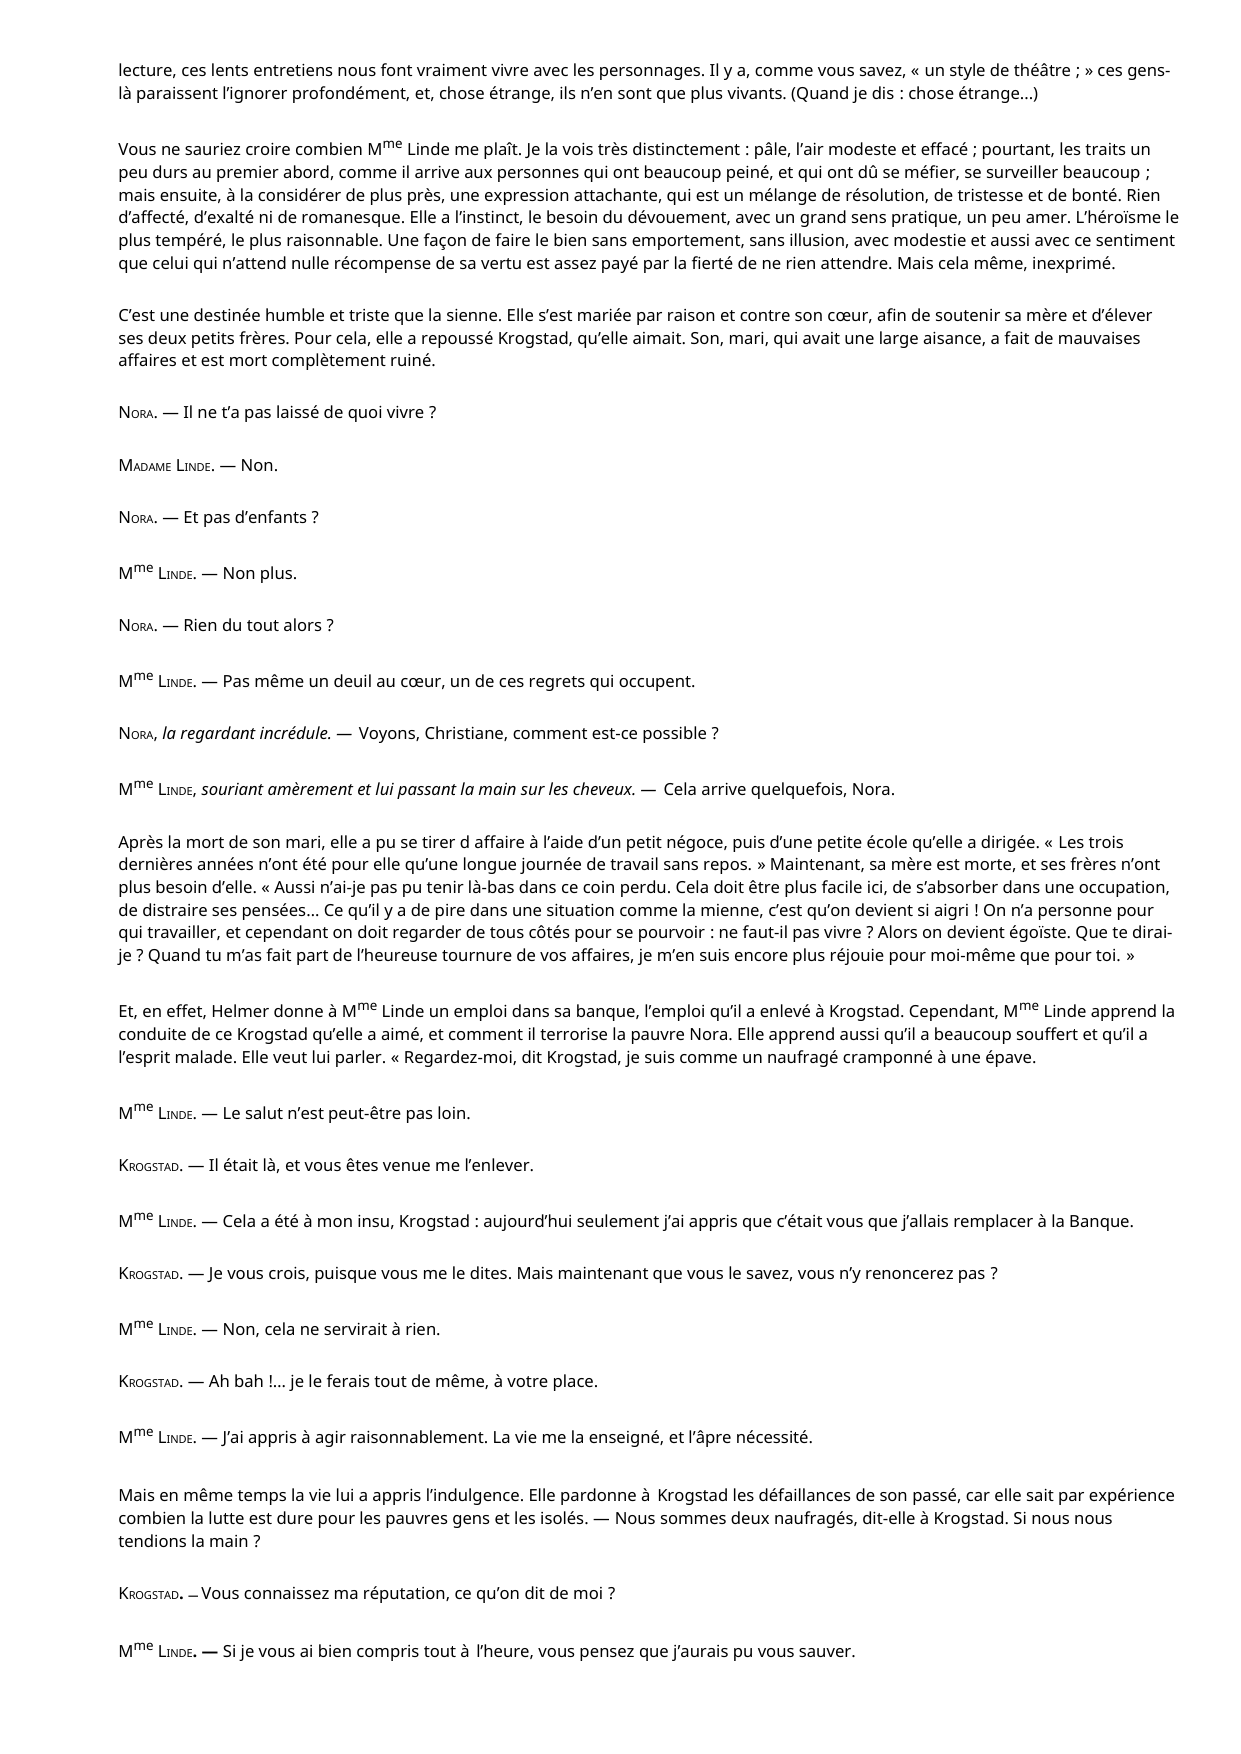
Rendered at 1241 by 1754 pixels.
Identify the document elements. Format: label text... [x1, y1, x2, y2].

text Vous ne sauriez croire combien Mme Linde me plaît. Je la vois très distinctement : pâle, l’air modeste et effacé ; pourtant, les traits un peu durs au premier abord, comme il arrive aux personnes qui ont beaucoup peiné, et qui ont dû se méfier, se surveiller beaucoup ; mais ensuite, à la considérer de plus près, une expression attachante, qui est un mélange de résolution, de tristesse et de bonté. Rien d’affecté, d’exalté ni de romanesque. Elle a l’instinct, le besoin du dévouement, avec un grand sens pratique, un peu amer. L’héroïsme le plus tempéré, le plus raisonnable. Une façon de faire le bien sans emportement, sans illusion, avec modestie et aussi avec ce sentiment que celui qui n’attend nulle récompense de sa vertu est assez payé par la fierté de ne rien attendre. Mais cela même, inexprimé. [118, 134, 1181, 274]
text Mme Linde. — Si je vous ai bien compris tout à l’heure, vous pensez que j’aurais pu vous sauver. [118, 1634, 1181, 1663]
text Krogstad. — Ah bah !… je le ferais tout de même, à votre place. [118, 1370, 1181, 1393]
text Mme Linde. — Le salut n’est peut-être pas loin. [118, 1097, 1181, 1124]
text Mais en même temps la vie lui a appris l’indulgence. Elle pardonne à Krogstad les défaillances de son passé, car elle sait par expérience combien la lutte est dure pour les pauvres gens et les isolés. — Nous sommes deux naufragés, dit-elle à Krogstad. Si nous nous tendions la main ? [118, 1478, 1181, 1552]
text Nora. — Il ne t’a pas laissé de quoi vivre ? [118, 401, 1181, 424]
text Et, en effet, Helmer donne à Mme Linde un emploi dans sa banque, l’emploi qu’il a enlevé à Krogstad. Cependant, Mme Linde apprend la conduite de ce Krogstad qu’elle a aimé, et comment il terrorise la pauvre Nora. Elle apprend aussi qu’il a beaucoup souffert et qu’il a l’esprit malade. Elle veut lui parler. « Regardez-moi, dit Krogstad, je suis comme un naufragé cramponné à une épave. [118, 996, 1181, 1068]
text Mme Linde. — Non, cela ne servirait à rien. [118, 1314, 1181, 1340]
text Madame Linde. — Non. [118, 453, 1181, 476]
text Krogstad. — Vous connaissez ma réputation, ce qu’on dit de moi ? [118, 1582, 1181, 1604]
text Après la mort de son mari, elle a pu se tirer d affaire à l’aide d’un petit négoce, puis d’une petite école qu’elle a dirigée. « Les trois dernières années n’ont été pour elle qu’une longue journée de travail sans repos. » Maintenant, sa mère est morte, et ses frères n’ont plus besoin d’elle. « Aussi n’ai-je pas pu tenir là-bas dans ce coin perdu. Cela doit être plus facile ici, de s’absorber dans une occupation, de distraire ses pensées… Ce qu’il y a de pire dans une situation comme la mienne, c’est qu’on devient si aigri ! On n’a personne pour qui travailler, et cependant on doit regarder de tous côtés pour se pourvoir : ne faut-il pas vivre ? Alors on devient égoïste. Que te dirai-je ? Quand tu m’as fait part de l’heureuse tournure de vos affaires, je m’en suis encore plus réjouie pour moi-même que pour toi. » [118, 830, 1181, 966]
text Nora. — Et pas d’enfants ? [118, 506, 1181, 528]
text Nora, la regardant incrédule. — Voyons, Christiane, comment est-ce possible ? [118, 722, 1181, 745]
text Mme Linde. — Cela a été à mon insu, Krogstad : aujourd’hui seulement j’ai appris que c’était vous que j’allais remplacer à la Banque. [118, 1206, 1181, 1232]
text Mme Linde. — J’ai appris à agir raisonnablement. La vie me la enseigné, et l’âpre nécessité. [118, 1422, 1181, 1449]
text Mme Linde. — Pas même un deuil au cœur, un de ces regrets qui occupent. [118, 666, 1181, 692]
text Mme Linde. — Non plus. [118, 558, 1181, 584]
text Nora. — Rien du tout alors ? [118, 614, 1181, 636]
text lecture, ces lents entretiens nous font vraiment vivre avec les personnages. Il y a, comme vous savez, « un style de théâtre ; » ces gens-là paraissent l’ignorer profondément, et, chose étrange, ils n’en sont que plus vivants. (Quand je dis : chose étrange...) [118, 59, 1181, 104]
text Krogstad. — Je vous crois, puisque vous me le dites. Mais maintenant que vous le savez, vous n’y renoncerez pas ? [118, 1262, 1181, 1284]
text C’est une destinée humble et triste que la sienne. Elle s’est mariée par raison et contre son cœur, afin de soutenir sa mère et d’élever ses deux petits frères. Pour cela, elle a repoussé Krogstad, qu’elle aimait. Son, mari, qui avait une large aisance, a fait de mauvaises affaires et est mort complètement ruiné. [118, 303, 1181, 372]
text Krogstad. — Il était là, et vous êtes venue me l’enlever. [118, 1153, 1181, 1176]
text Mme Linde, souriant amèrement et lui passant la main sur les cheveux. — Cela arrive quelquefois, Nora. [118, 774, 1181, 801]
